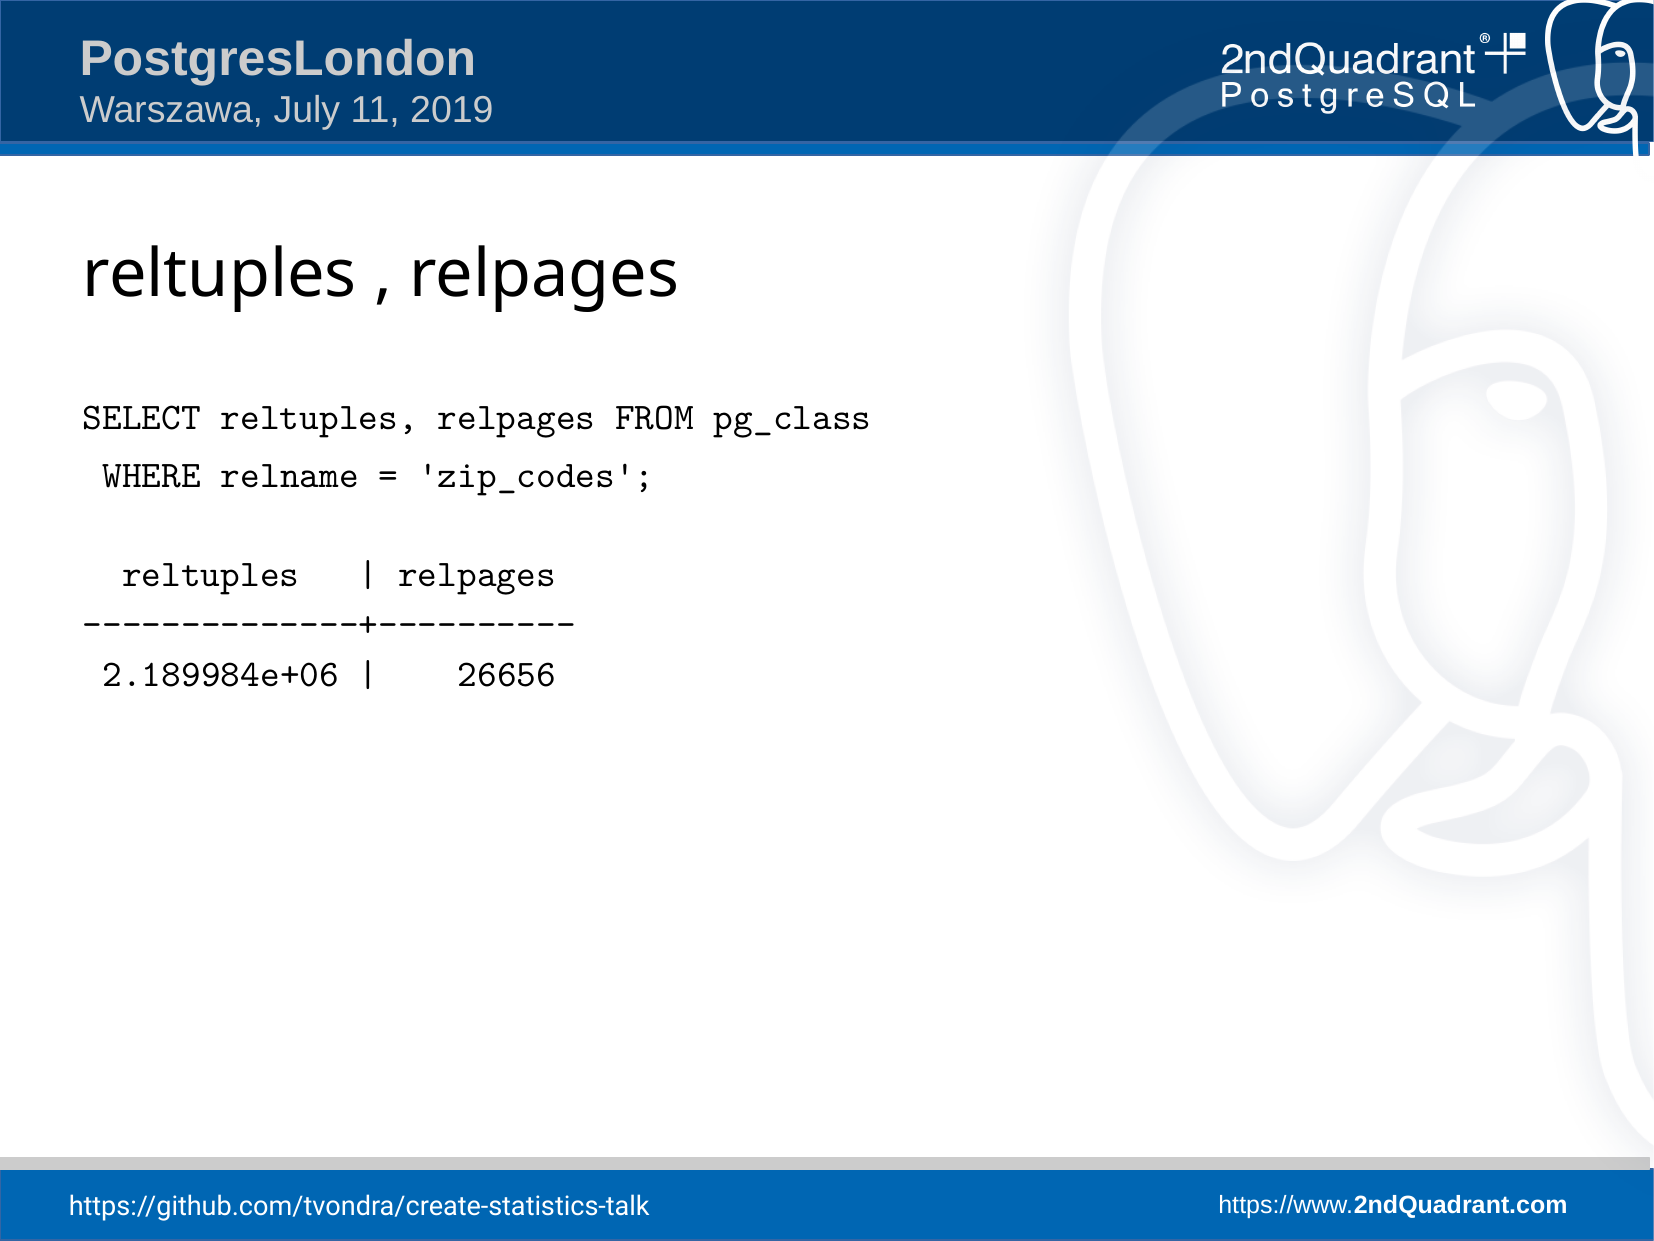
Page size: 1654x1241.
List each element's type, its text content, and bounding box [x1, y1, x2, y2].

list SELECT reltuples, relpages FROM pg_class WHERE relname = 'zip_codes'; reltuples | relpages --------------+---------- 2.189984e+06 | 26656 [82, 384, 1571, 1104]
title reltuples , relpages [82, 167, 1571, 375]
picture [632, 0, 1654, 1241]
